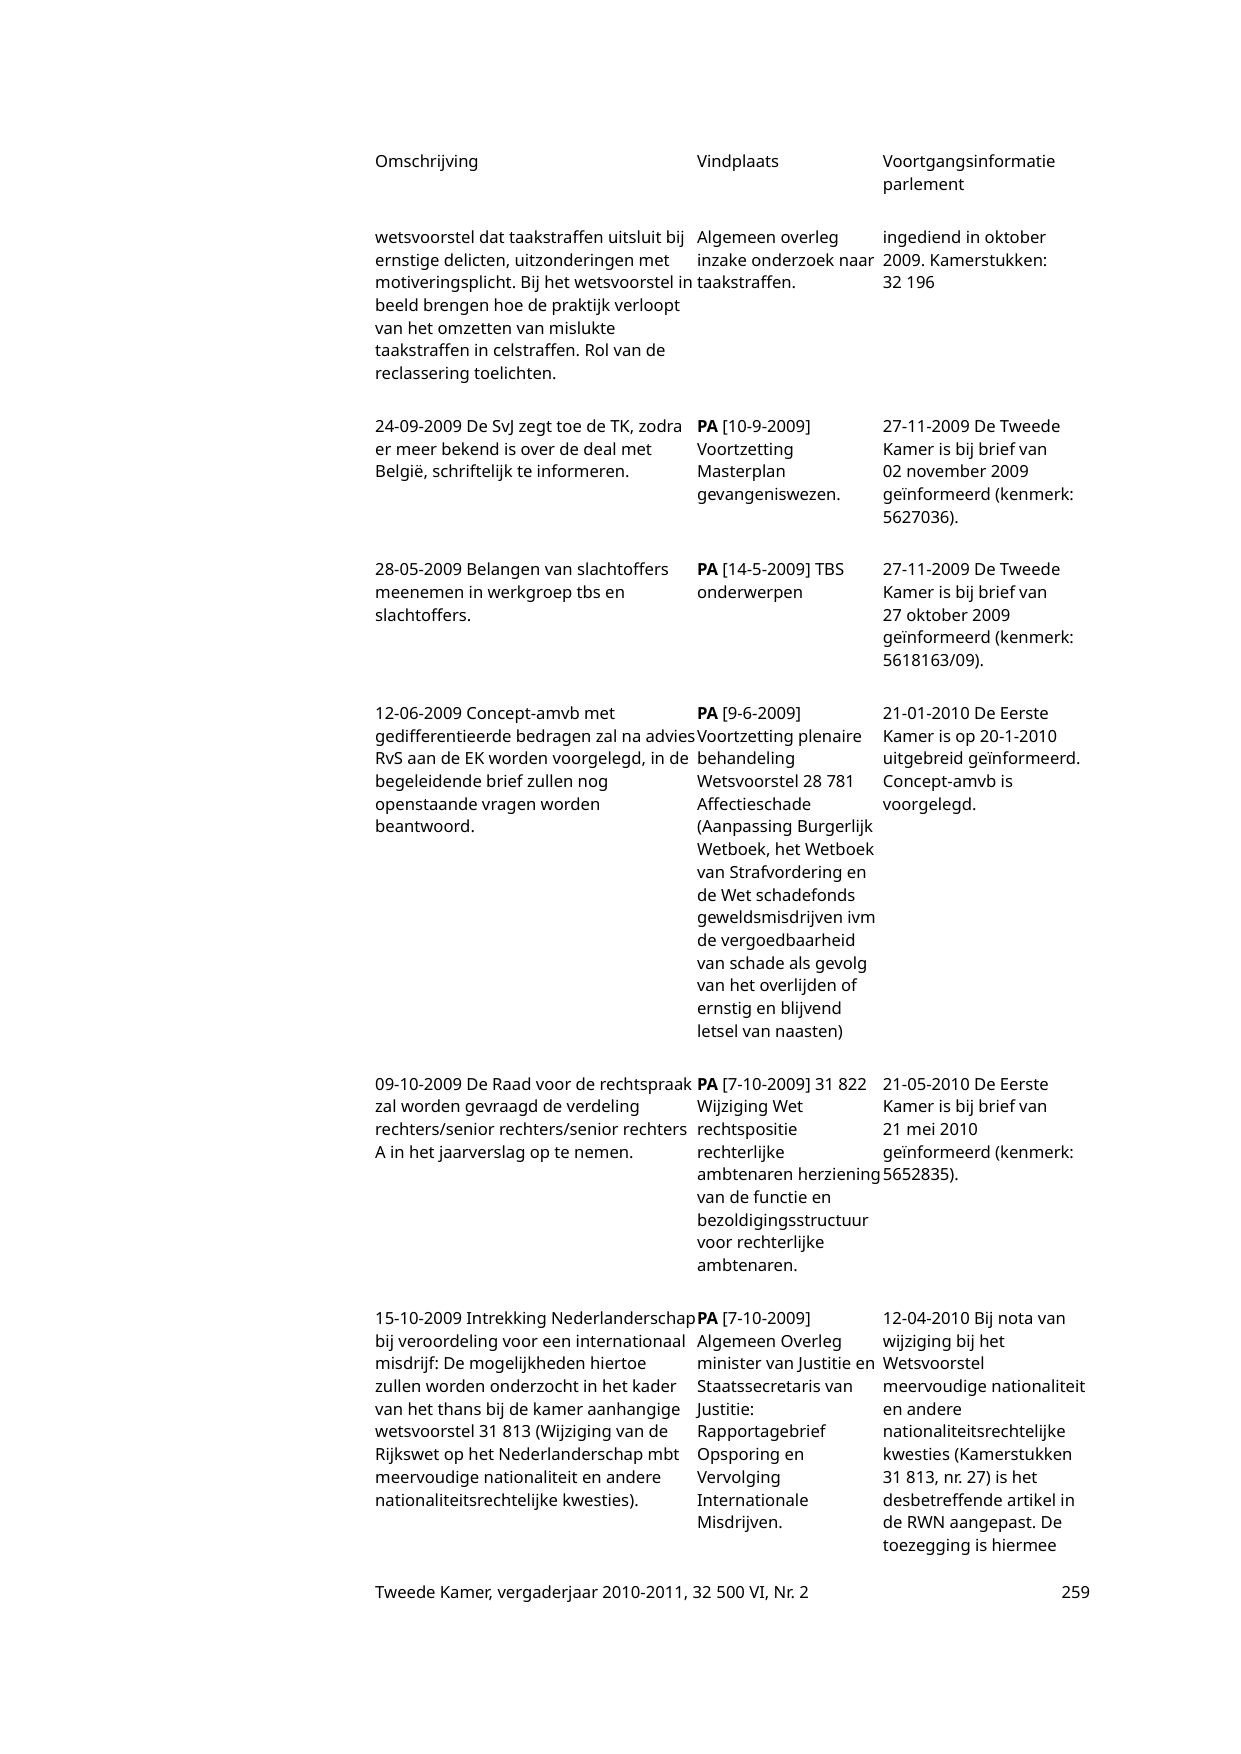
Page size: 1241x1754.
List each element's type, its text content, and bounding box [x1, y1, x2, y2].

table_cell 28-05-2009 Belangen van slachtoffers meenemen in werkgroep tbs en slachtoffers. [375, 558, 697, 701]
table_cell PA [7-10-2009] 31 822 Wijziging Wet rechtspositie rechterlijke ambtenaren herziening van de functie en bezoldigingsstructuur voor rechterlijke ambtenaren. [697, 1072, 883, 1306]
table_cell 27-11-2009 De Tweede Kamer is bij brief van 02 november 2009 geïnformeerd (kenmerk: 5627036). [883, 414, 1090, 558]
table_cell PA [10-9-2009] Voortzetting Masterplan gevangeniswezen. [697, 414, 883, 558]
table_cell wetsvoorstel dat taakstraffen uitsluit bij ernstige delicten, uitzonderingen met motiveringsplicht. Bij het wetsvoorstel in beeld brengen hoe de praktijk verloopt van het omzetten van mislukte taakstraffen in celstraffen. Rol van de reclassering toelichten. [375, 225, 697, 414]
table_cell PA [7-10-2009] Algemeen Overleg minister van Justitie en Staatssecretaris van Justitie: Rapportagebrief Opsporing en Vervolging Internationale Misdrijven. [697, 1306, 883, 1563]
table_cell 21-01-2010 De Eerste Kamer is op 20-1-2010 uitgebreid geïnformeerd. Concept-amvb is voorgelegd. [883, 701, 1090, 1072]
table_cell ingediend in oktober 2009. Kamerstukken: 32 196 [883, 225, 1090, 414]
table_cell 15-10-2009 Intrekking Nederlanderschap bij veroordeling voor een internationaal misdrijf: De mogelijkheden hiertoe zullen worden onderzocht in het kader van het thans bij de kamer aanhangige wetsvoorstel 31 813 (Wijziging van de Rijkswet op het Nederlanderschap mbt meervoudige nationaliteit en andere nationaliteitsrechtelijke kwesties). [375, 1306, 697, 1563]
table_cell 09-10-2009 De Raad voor de rechtspraak zal worden gevraagd de verdeling rechters/senior rechters/senior rechters A in het jaarverslag op te nemen. [375, 1072, 697, 1306]
table_header Vindplaats [697, 150, 883, 225]
table_cell 21-05-2010 De Eerste Kamer is bij brief van 21 mei 2010 geïnformeerd (kenmerk: 5652835). [883, 1072, 1090, 1306]
table_cell 12-04-2010 Bij nota van wijziging bij het Wetsvoorstel meervoudige nationaliteit en andere nationaliteitsrechtelijke kwesties (Kamerstukken 31 813, nr. 27) is het desbetreffende artikel in de RWN aangepast. De toezegging is hiermee [883, 1306, 1090, 1563]
table_cell 27-11-2009 De Tweede Kamer is bij brief van 27 oktober 2009 geïnformeerd (kenmerk: 5618163/09). [883, 558, 1090, 701]
table_header Omschrijving [375, 150, 697, 225]
table_cell 12-06-2009 Concept-amvb met gedifferentieerde bedragen zal na advies RvS aan de EK worden voorgelegd, in de begeleidende brief zullen nog openstaande vragen worden beantwoord. [375, 701, 697, 1072]
table_cell PA [14-5-2009] TBS onderwerpen [697, 558, 883, 701]
table_cell 24-09-2009 De SvJ zegt toe de TK, zodra er meer bekend is over de deal met België, schriftelijk te informeren. [375, 414, 697, 558]
table_cell Algemeen overleg inzake onderzoek naar taakstraffen. [697, 225, 883, 414]
table_cell PA [9-6-2009] Voortzetting plenaire behandeling Wetsvoorstel 28 781 Affectieschade (Aanpassing Burgerlijk Wetboek, het Wetboek van Strafvordering en de Wet schadefonds geweldsmisdrijven ivm de vergoedbaarheid van schade als gevolg van het overlijden of ernstig en blijvend letsel van naasten) [697, 701, 883, 1072]
table_header Voortgangsinformatie parlement [883, 150, 1090, 225]
